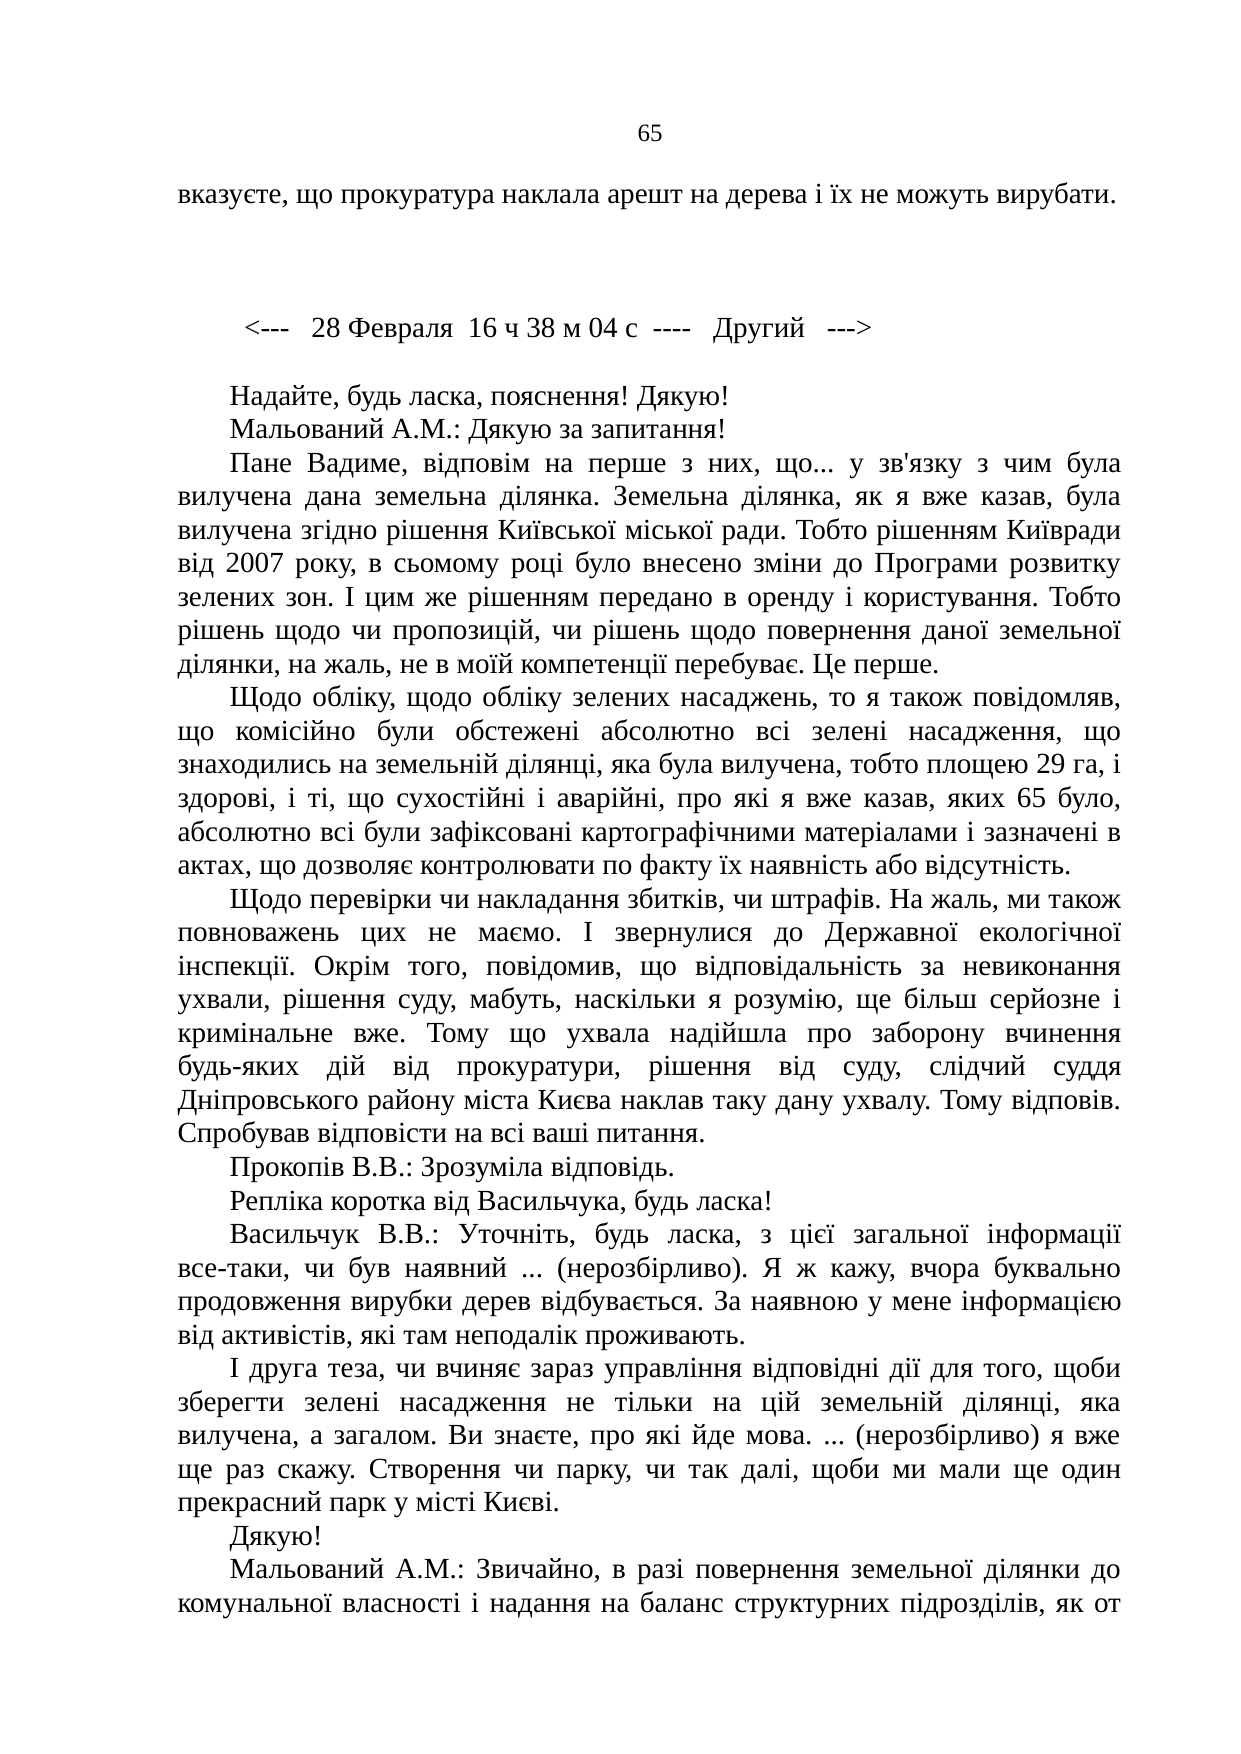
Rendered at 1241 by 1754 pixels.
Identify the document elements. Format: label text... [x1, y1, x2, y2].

text І друга теза, чи вчиняє зараз управління відповідні дії для того, щоби зберегти зелені насадження не тільки на цій земельній ділянці, яка вилучена, а загалом. Ви знаєте, про які йде мова. ... (нерозбірливо) я вже ще раз скажу. Створення чи парку, чи так далі, щоби ми мали ще один прекрасний парк у місті Києві. [177, 1350, 1122, 1518]
text вказуєте, що прокуратура наклала арешт на дерева і їх не можуть вирубати. [177, 176, 1122, 210]
text Щодо обліку, щодо обліку зелених насаджень, то я також повідомляв, що комісійно були обстежені абсолютно всі зелені насадження, що знаходились на земельній ділянці, яка була вилучена, тобто площею 29 га, і здорові, і ті, що сухостійні і аварійні, про які я вже казав, яких 65 було, абсолютно всі були зафіксовані картографічними матеріалами і зазначені в актах, що дозволяє контролювати по факту їх наявність або відсутність. [177, 679, 1122, 881]
text Прокопів В.В.: Зрозуміла відповідь. [177, 1149, 1122, 1183]
text Дякую! [177, 1518, 1122, 1552]
text <--- 28 Февраля 16 ч 38 м 04 с ---- Другий ---> [177, 311, 1122, 344]
text Мальований А.М.: Дякую за запитання! [177, 411, 1122, 445]
text Надайте, будь ласка, пояснення! Дякую! [177, 378, 1122, 411]
text Пане Вадиме, відповім на перше з них, що... у зв'язку з чим була вилучена дана земельна ділянка. Земельна ділянка, як я вже казав, була вилучена згідно рішення Київської міської ради. Тобто рішенням Київради від 2007 року, в сьомому році було внесено зміни до Програми розвитку зелених зон. І цим же рішенням передано в оренду і користування. Тобто рішень щодо чи пропозицій, чи рішень щодо повернення даної земельної ділянки, на жаль, не в моїй компетенції перебуває. Це перше. [177, 445, 1122, 679]
text Мальований А.М.: Звичайно, в разі повернення земельної ділянки до комунальної власності і надання на баланс структурних підрозділів, як от [177, 1552, 1122, 1619]
text Репліка коротка від Васильчука, будь ласка! [177, 1183, 1122, 1216]
text Щодо перевірки чи накладання збитків, чи штрафів. На жаль, ми також повноважень цих не маємо. І звернулися до Державної екологічної інспекції. Окрім того, повідомив, що відповідальність за невиконання ухвали, рішення суду, мабуть, наскільки я розумію, ще більш серйозне і кримінальне вже. Тому що ухвала надійшла про заборону вчинення будь-яких дій від прокуратури, рішення від суду, слідчий суддя Дніпровського району міста Києва наклав таку дану ухвалу. Тому відповів. Спробував відповісти на всі ваші питання. [177, 881, 1122, 1149]
text Васильчук В.В.: Уточніть, будь ласка, з цієї загальної інформації все-таки, чи був наявний ... (нерозбірливо). Я ж кажу, вчора буквально продовження вирубки дерев відбувається. За наявною у мене інформацією від активістів, які там неподалік проживають. [177, 1216, 1122, 1350]
